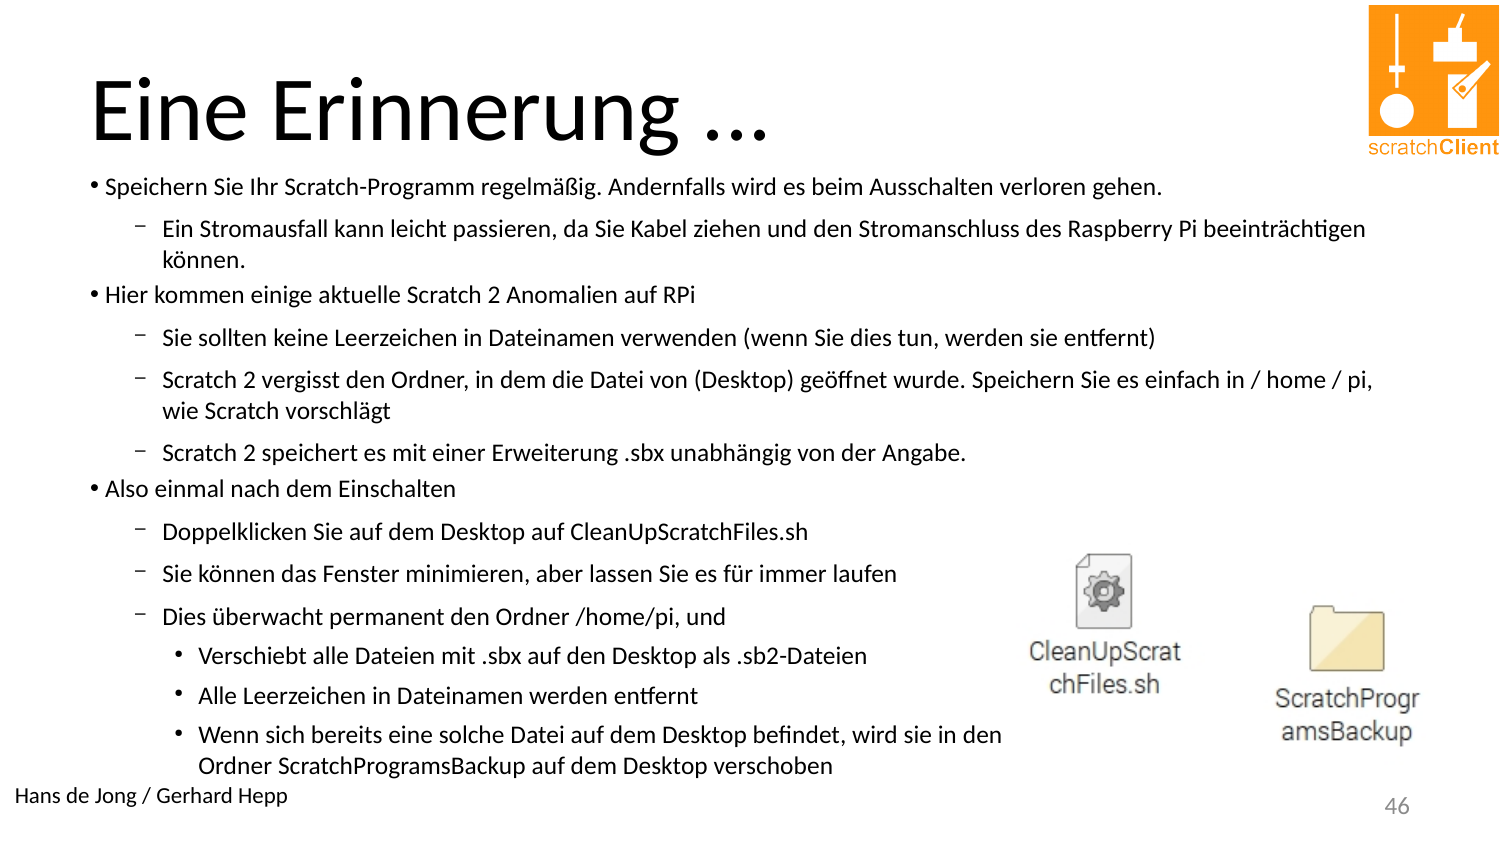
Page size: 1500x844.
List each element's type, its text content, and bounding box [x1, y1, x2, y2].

title Eine Erinnerung ... [75, 33, 1425, 161]
picture [1015, 543, 1205, 713]
slide_number [1340, 782, 1425, 827]
list Speichern Sie Ihr Scratch-Programm regelmäßig. Andernfalls wird es beim Ausschalten verloren gehen. Ein Stromausfall kann leicht passieren, da Sie Kabel ziehen und den Stromanschluss des Raspberry Pi beeinträchtigen können. Hier kommen einige aktuelle Scratch 2 Anomalien auf RPi Sie sollten keine Leerzeichen in Dateinamen verwenden (wenn Sie dies tun, werden sie entfernt) Scratch 2 vergisst den Ordner, in dem die Datei von (Desktop) geöffnet wurde. Speichern Sie es einfach in / home / pi, wie Scratch vorschlägt Scratch 2 speichert es mit einer Erweiterung .sbx unabhängig von der Angabe. Also einmal nach dem Einschalten Doppelklicken Sie auf dem Desktop auf CleanUpScratchFiles.sh Sie können das Fenster minimieren, aber lassen Sie es für immer laufen Dies überwacht permanent den Ordner /home/pi, und Verschiebt alle Dateien mit .sbx auf den Desktop als .sb2-Dateien Alle Leerzeichen in Dateinamen werden entfernt Wenn sich bereits eine solche Datei auf dem Desktop befindet, wird sie in den Ordner ScratchProgramsBackup auf dem Desktop verschoben [75, 161, 1425, 788]
picture [1366, 5, 1500, 160]
picture [1263, 590, 1441, 765]
